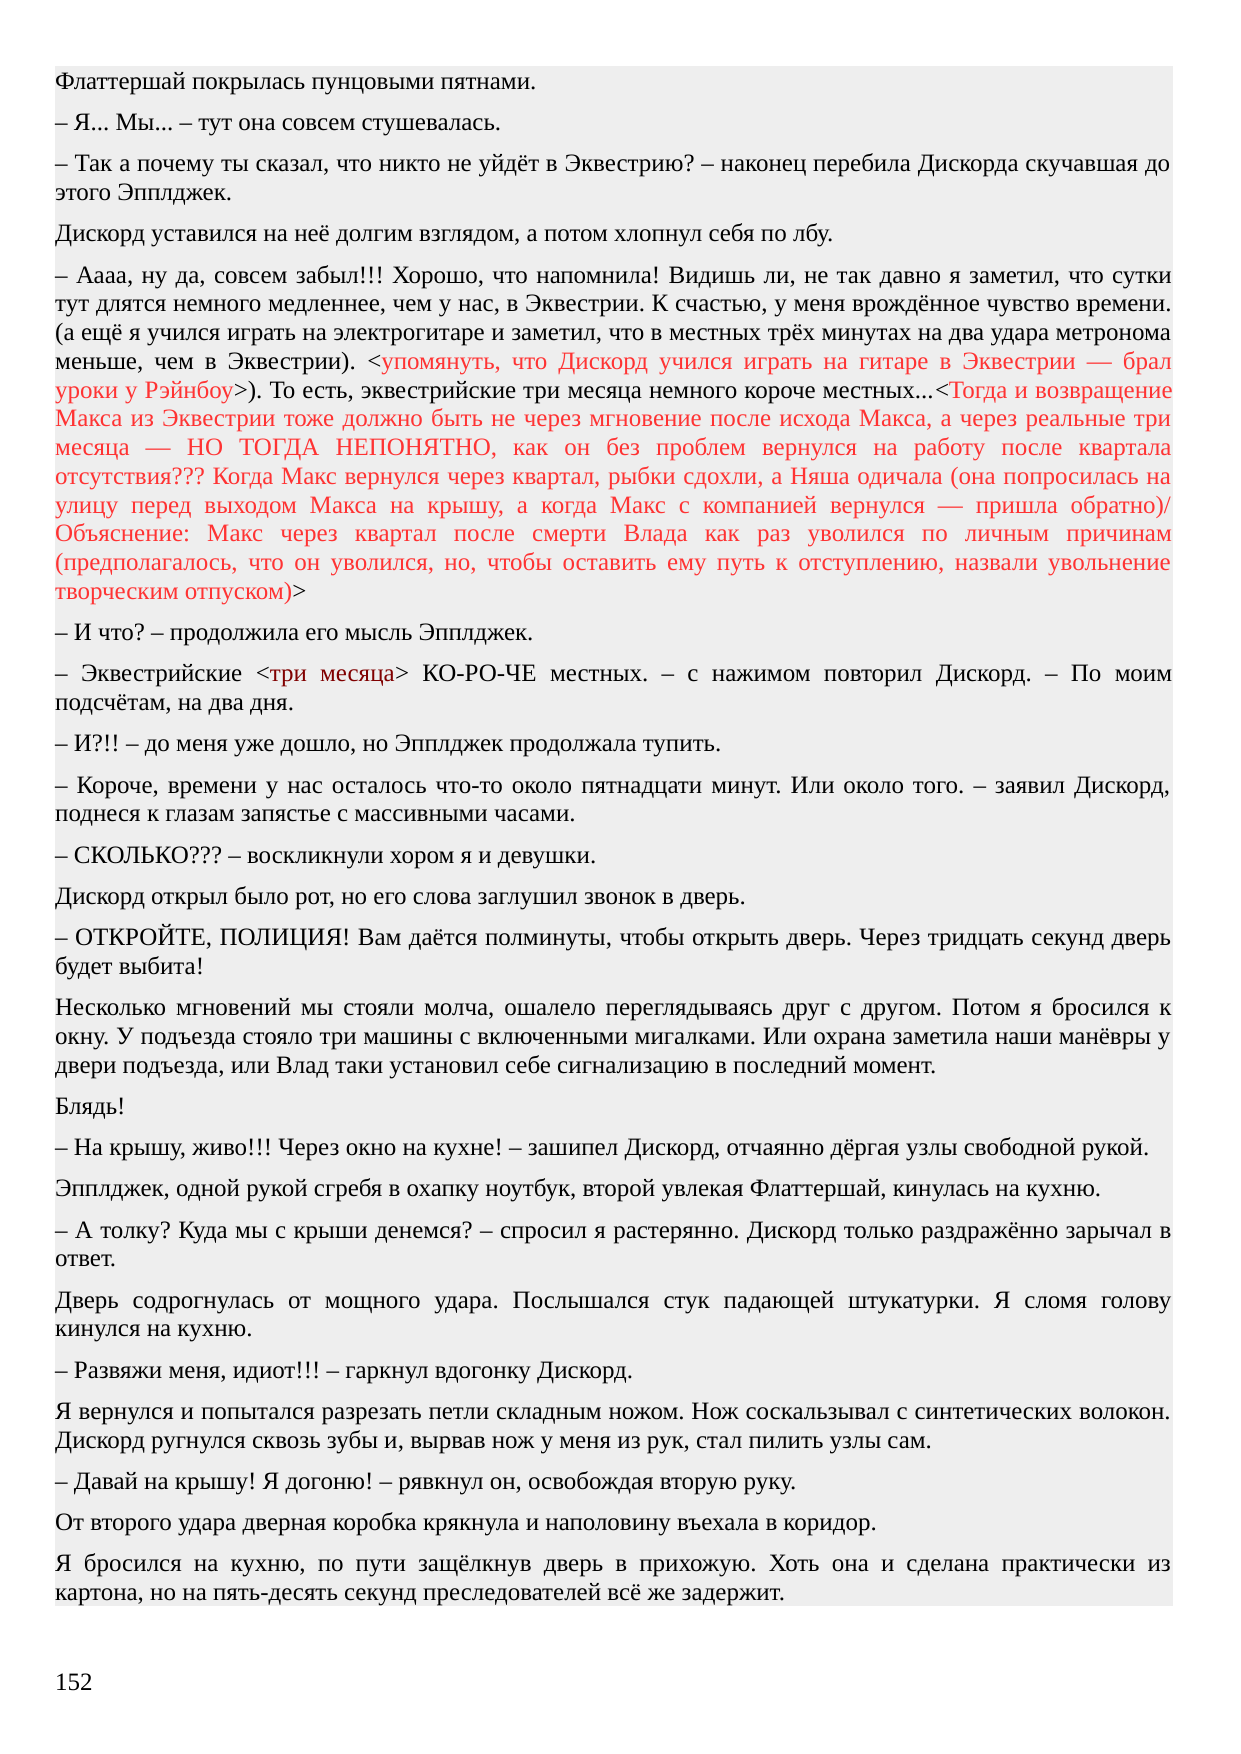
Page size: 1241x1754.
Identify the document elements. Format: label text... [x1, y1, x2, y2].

text Дискорд уставился на неё долгим взглядом, а потом хлопнул себя по лбу. [55, 218, 1173, 247]
text Флаттершай покрылась пунцовыми пятнами. [55, 66, 1173, 95]
text Дверь содрогнулась от мощного удара. Послышался стук падающей штукатурки. Я сломя голову кинулся на кухню. [55, 1285, 1173, 1342]
text – Аааа, ну да, совсем забыл!!! Хорошо, что напомнила! Видишь ли, не так давно я заметил, что сутки тут длятся немного медленнее, чем у нас, в Эквестрии. К счастью, у меня врождённое чувство времени. (а ещё я учился играть на электрогитаре и заметил, что в местных трёх минутах на два удара метронома меньше, чем в Эквестрии). <упомянуть, что Дискорд учился играть на гитаре в Эквестрии — брал уроки у Рэйнбоу>). То есть, эквестрийские три месяца немного короче местных...<Тогда и возвращение Макса из Эквестрии тоже должно быть не через мгновение после исхода Макса, а через реальные три месяца — НО ТОГДА НЕПОНЯТНО, как он без проблем вернулся на работу после квартала отсутствия??? Когда Макс вернулся через квартал, рыбки сдохли, а Няша одичала (она попросилась на улицу перед выходом Макса на крышу, а когда Макс с компанией вернулся — пришла обратно)/ Объяснение: Макс через квартал после смерти Влада как раз уволился по личным причинам (предполагалось, что он уволился, но, чтобы оставить ему путь к отступлению, назвали увольнение творческим отпуском)> [55, 260, 1173, 605]
text Блядь! [55, 1091, 1173, 1120]
text – Эквестрийские <три месяца> КО-РО-ЧЕ местных. – с нажимом повторил Дискорд. – По моим подсчётам, на два дня. [55, 658, 1173, 716]
text – Развяжи меня, идиот!!! – гаркнул вдогонку Дискорд. [55, 1355, 1173, 1383]
text Дискорд открыл было рот, но его слова заглушил звонок в дверь. [55, 881, 1173, 910]
text От второго удара дверная коробка крякнула и наполовину въехала в коридор. [55, 1507, 1173, 1536]
text Я вернулся и попытался разрезать петли складным ножом. Нож соскальзывал с синтетических волокон. Дискорд ругнулся сквозь зубы и, вырвав нож у меня из рук, стал пилить узлы сам. [55, 1396, 1173, 1453]
text – Давай на крышу! Я догоню! – рявкнул он, освобождая вторую руку. [55, 1466, 1173, 1495]
text Эпплджек, одной рукой сгребя в охапку ноутбук, второй увлекая Флаттершай, кинулась на кухню. [55, 1173, 1173, 1202]
text – Я... Мы... – тут она совсем стушевалась. [55, 107, 1173, 136]
text – Так а почему ты сказал, что никто не уйдёт в Эквестрию? – наконец перебила Дискорда скучавшая до этого Эпплджек. [55, 148, 1173, 206]
text Несколько мгновений мы стояли молча, ошалело переглядываясь друг с другом. Потом я бросился к окну. У подъезда стояло три машины с включенными мигалками. Или охрана заметила наши манёвры у двери подъезда, или Влад таки установил себе сигнализацию в последний момент. [55, 992, 1173, 1078]
text – СКОЛЬКО??? – воскликнули хором я и девушки. [55, 840, 1173, 868]
text – Короче, времени у нас осталось что-то около пятнадцати минут. Или около того. – заявил Дискорд, поднеся к глазам запястье с массивными часами. [55, 770, 1173, 827]
text – На крышу, живо!!! Через окно на кухне! – зашипел Дискорд, отчаянно дёргая узлы свободной рукой. [55, 1132, 1173, 1161]
text – И что? – продолжила его мысль Эпплджек. [55, 617, 1173, 646]
text Я бросился на кухню, по пути защёлкнув дверь в прихожую. Хоть она и сделана практически из картона, но на пять-десять секунд преследователей всё же задержит. [55, 1548, 1173, 1606]
text – А толку? Куда мы с крыши денемся? – спросил я растерянно. Дискорд только раздражённо зарычал в ответ. [55, 1215, 1173, 1272]
text – ОТКРОЙТЕ, ПОЛИЦИЯ! Вам даётся полминуты, чтобы открыть дверь. Через тридцать секунд дверь будет выбита! [55, 922, 1173, 980]
text – И?!! – до меня уже дошло, но Эпплджек продолжала тупить. [55, 728, 1173, 757]
